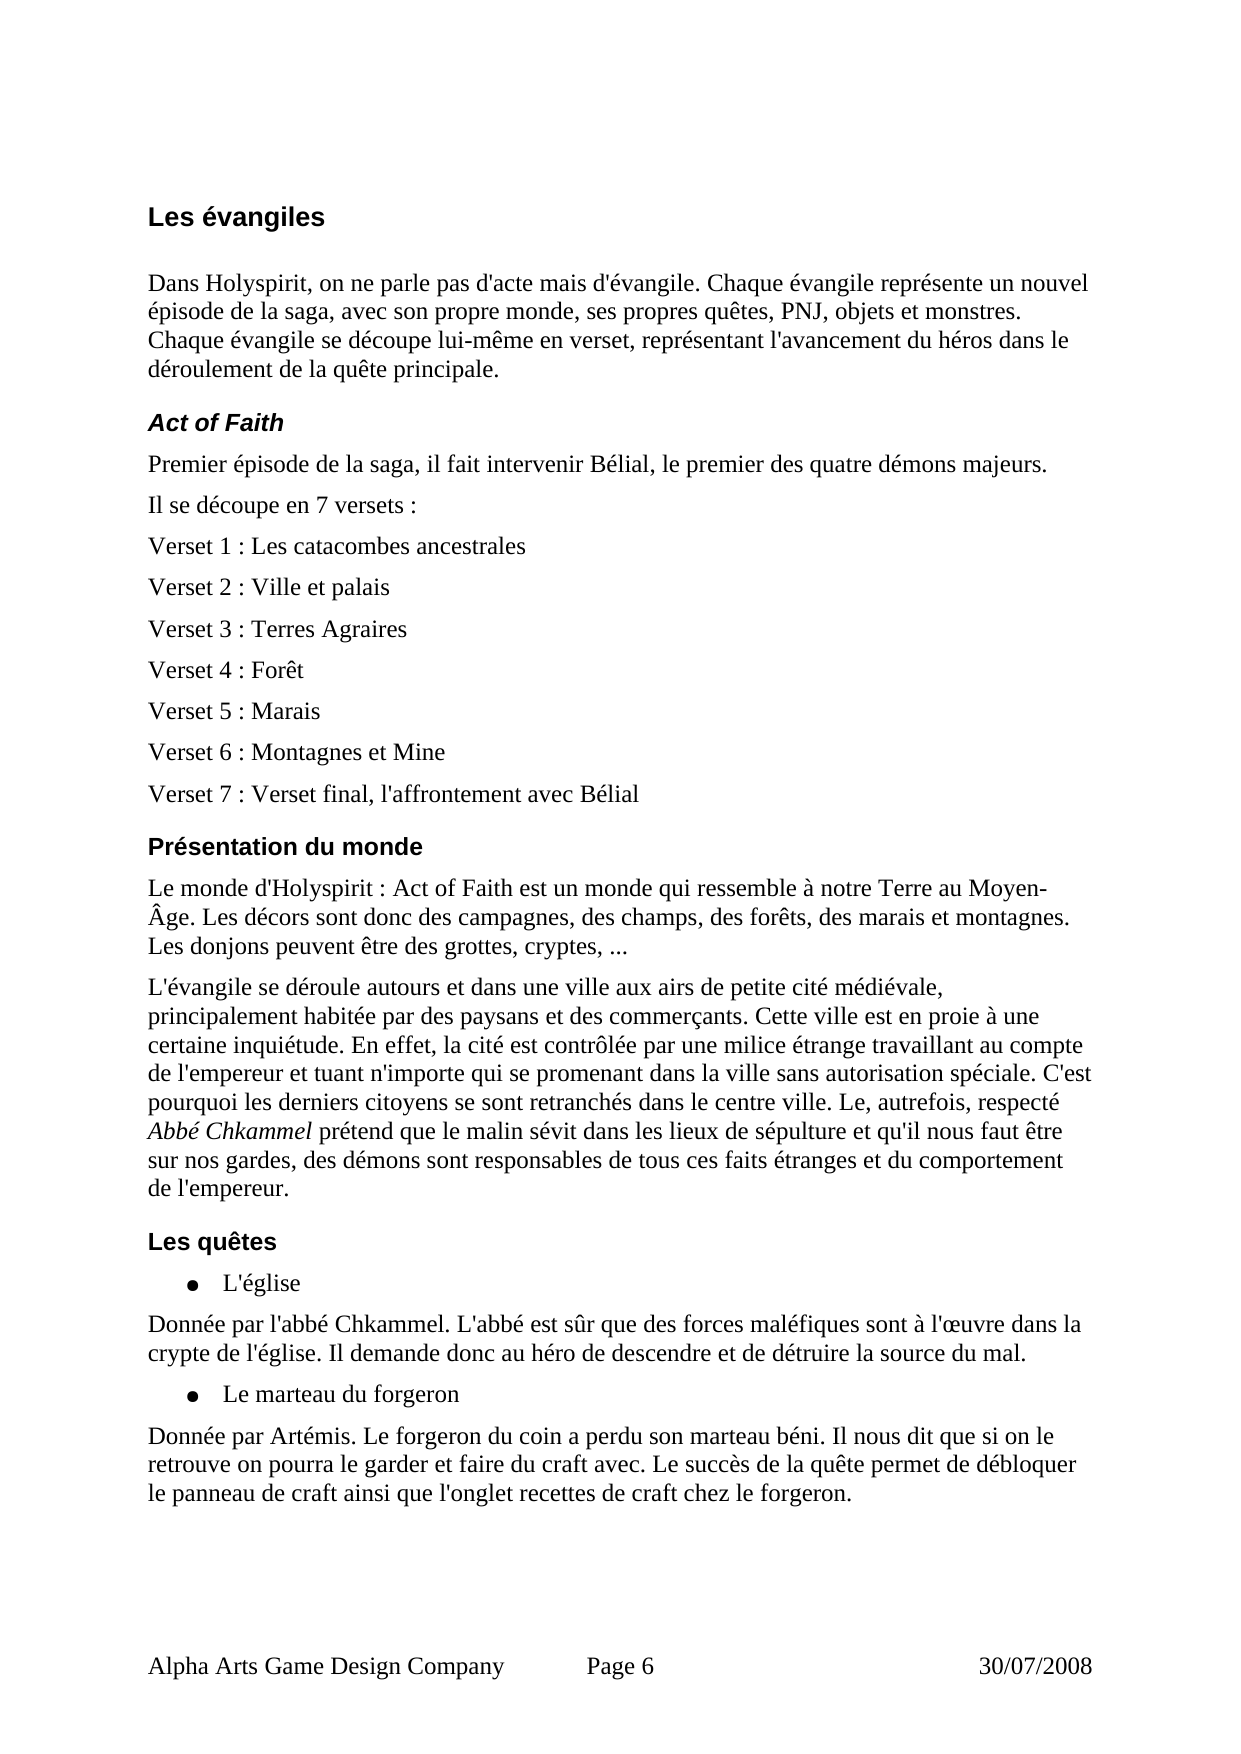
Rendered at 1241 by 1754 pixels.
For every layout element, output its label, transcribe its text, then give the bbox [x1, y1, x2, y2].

subtitle Les évangiles [148, 201, 1092, 233]
subtitle Act of Faith [148, 408, 1092, 436]
text Verset 2 : Ville et palais [148, 572, 1092, 601]
list L'église [185, 1268, 1092, 1297]
text Le monde d'Holyspirit : Act of Faith est un monde qui ressemble à notre Terre au Moyen-Âge. Les décors sont donc des campagnes, des champs, des forêts, des marais et montagnes. Les donjons peuvent être des grottes, cryptes, ... [148, 873, 1092, 960]
text Verset 4 : Forêt [148, 655, 1092, 684]
text Il se découpe en 7 versets : [148, 490, 1092, 519]
list Le marteau du forgeron [185, 1379, 1092, 1408]
text Verset 6 : Montagnes et Mine [148, 737, 1092, 766]
text L'évangile se déroule autours et dans une ville aux airs de petite cité médiévale, principalement habitée par des paysans et des commerçants. Cette ville est en proie à une certaine inquiétude. En effet, la cité est contrôlée par une milice étrange travaillant au compte de l'empereur et tuant n'importe qui se promenant dans la ville sans autorisation spéciale. C'est pourquoi les derniers citoyens se sont retranchés dans le centre ville. Le, autrefois, respecté Abbé Chkammel prétend que le malin sévit dans les lieux de sépulture et qu'il nous faut être sur nos gardes, des démons sont responsables de tous ces faits étranges et du comportement de l'empereur. [148, 972, 1092, 1202]
text Donnée par Artémis. Le forgeron du coin a perdu son marteau béni. Il nous dit que si on le retrouve on pourra le garder et faire du craft avec. Le succès de la quête permet de débloquer le panneau de craft ainsi que l'onglet recettes de craft chez le forgeron. [148, 1421, 1092, 1507]
text Verset 3 : Terres Agraires [148, 614, 1092, 642]
text Verset 7 : Verset final, l'affrontement avec Bélial [148, 779, 1092, 807]
subtitle Présentation du monde [148, 832, 1092, 861]
text Premier épisode de la saga, il fait intervenir Bélial, le premier des quatre démons majeurs. [148, 449, 1092, 477]
text Donnée par l'abbé Chkammel. L'abbé est sûr que des forces maléfiques sont à l'œuvre dans la crypte de l'église. Il demande donc au héro de descendre et de détruire la source du mal. [148, 1309, 1092, 1367]
text Dans Holyspirit, on ne parle pas d'acte mais d'évangile. Chaque évangile représente un nouvel épisode de la saga, avec son propre monde, ses propres quêtes, PNJ, objets et monstres. Chaque évangile se découpe lui-même en verset, représentant l'avancement du héros dans le déroulement de la quête principale. [148, 268, 1092, 383]
text Verset 5 : Marais [148, 696, 1092, 725]
text Verset 1 : Les catacombes ancestrales [148, 531, 1092, 560]
subtitle Les quêtes [148, 1227, 1092, 1256]
